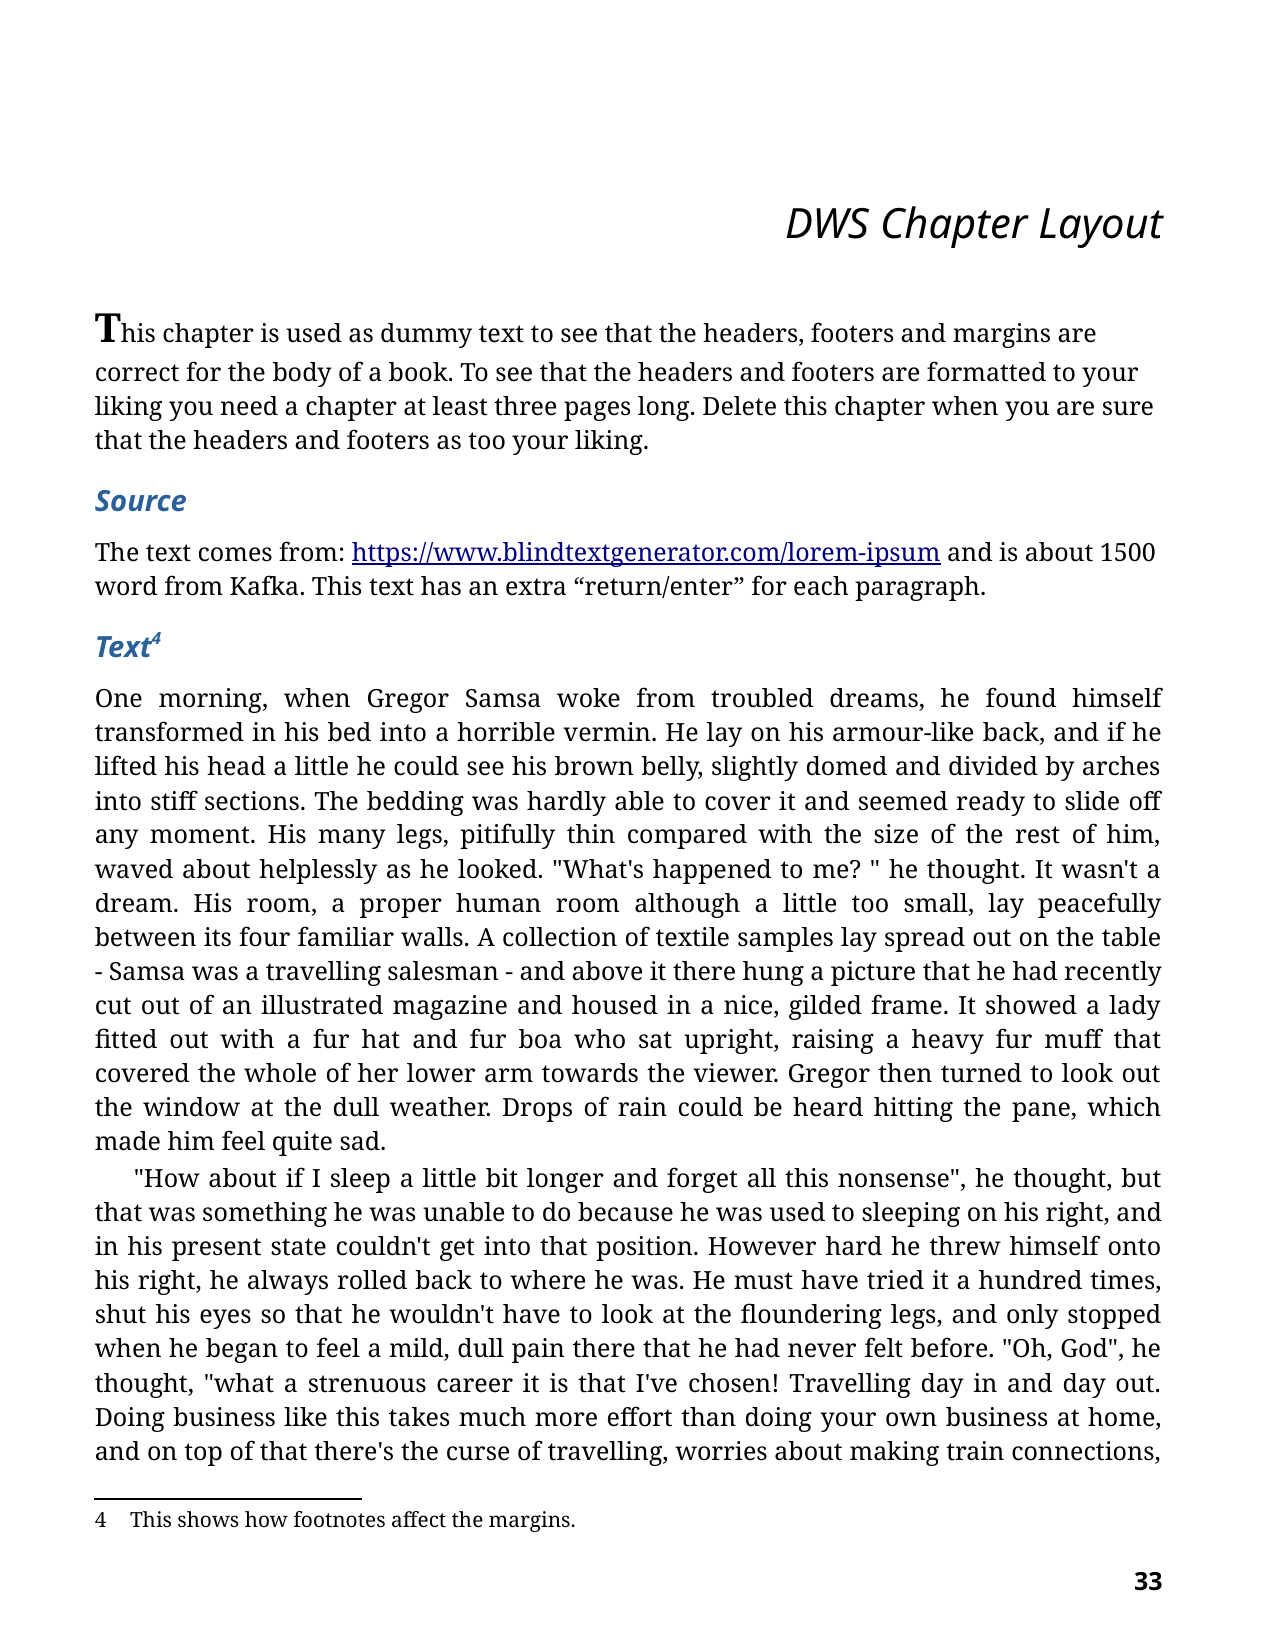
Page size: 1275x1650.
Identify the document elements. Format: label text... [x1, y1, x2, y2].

subtitle DWS Chapter Layout [94, 194, 1162, 251]
subtitle Text [94, 626, 1162, 666]
text This shows how footnotes affect the margins. [94, 1505, 1162, 1533]
text "How about if I sleep a little bit longer and forget all this nonsense", he thought, but that was something he was unable to do because he was used to sleeping on his right, and in his present state couldn't get into that position. However hard he threw himself onto his right, he always rolled back to where he was. He must have tried it a hundred times, shut his eyes so that he wouldn't have to look at the floundering legs, and only stopped when he began to feel a mild, dull pain there that he had never felt before. "Oh, God", he thought, "what a strenuous career it is that I've chosen! Travelling day in and day out. Doing business like this takes much more effort than doing your own business at home, and on top of that there's the curse of travelling, worries about making train connections, [94, 1161, 1162, 1467]
text The text comes from: https://www.blindtextgenerator.com/lorem-ipsum and is about 1500 word from Kafka. This text has an extra “return/enter” for each paragraph. [94, 535, 1162, 603]
text One morning, when Gregor Samsa woke from troubled dreams, he found himself transformed in his bed into a horrible vermin. He lay on his armour-like back, and if he lifted his head a little he could see his brown belly, slightly domed and divided by arches into stiff sections. The bedding was hardly able to cover it and seemed ready to slide off any moment. His many legs, pitifully thin compared with the size of the rest of him, waved about helplessly as he looked. "What's happened to me? " he thought. It wasn't a dream. His room, a proper human room although a little too small, lay peacefully between its four familiar walls. A collection of textile samples lay spread out on the table - Samsa was a travelling salesman - and above it there hung a picture that he had recently cut out of an illustrated magazine and housed in a nice, gilded frame. It showed a lady fitted out with a fur hat and fur boa who sat upright, raising a heavy fur muff that covered the whole of her lower arm towards the viewer. Gregor then turned to look out the window at the dull weather. Drops of rain could be heard hitting the pane, which made him feel quite sad. [94, 681, 1162, 1158]
subtitle Source [94, 480, 1162, 520]
text This chapter is used as dummy text to see that the headers, footers and margins are correct for the body of a book. To see that the headers and footers are formatted to your liking you need a chapter at least three pages long. Delete this chapter when you are sure that the headers and footers as too your liking. [94, 300, 1162, 457]
